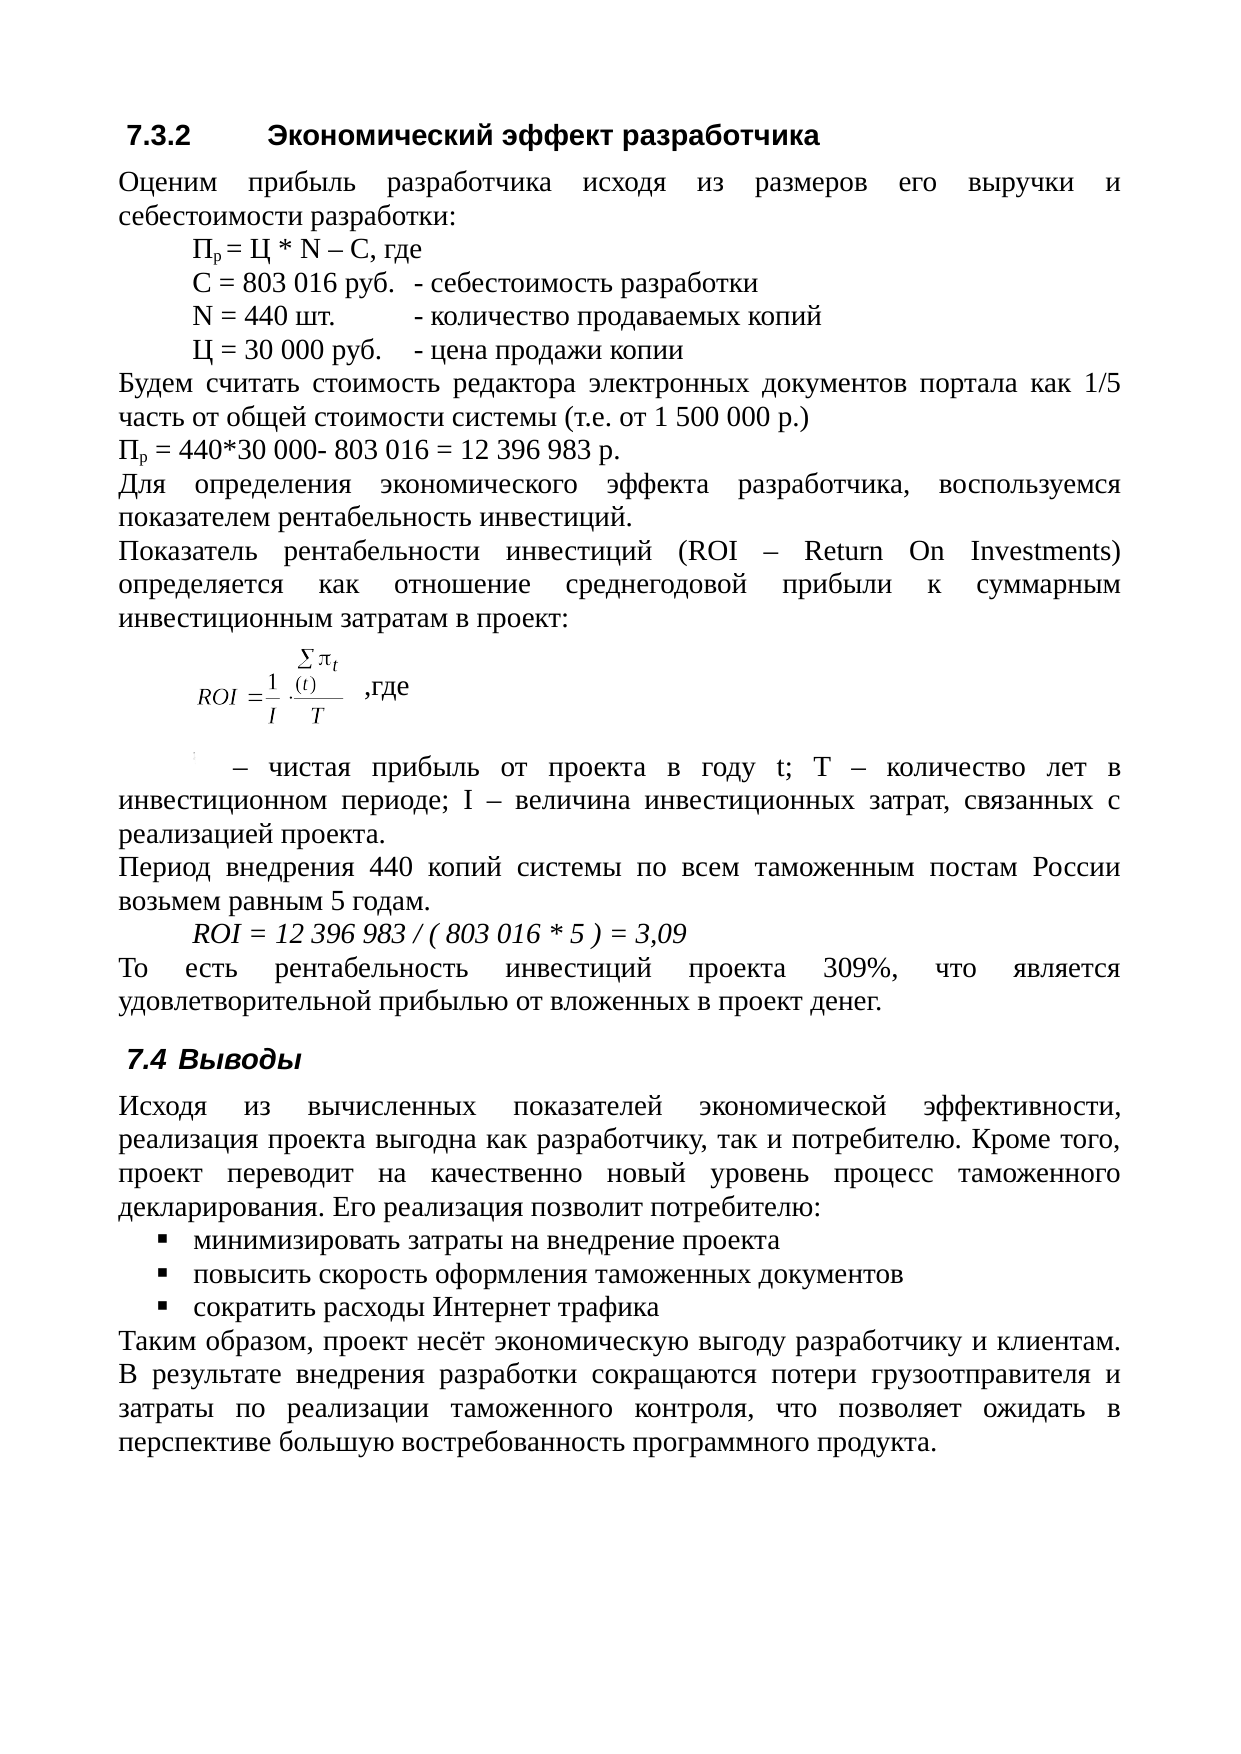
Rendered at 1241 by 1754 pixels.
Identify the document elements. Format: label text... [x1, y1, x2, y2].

text Пр = Ц * N – C, где [192, 231, 1122, 265]
text Показатель рентабельности инвестиций (ROI – Return Оn Investments) определяется как отношение среднегодовой прибыли к суммарным инвестиционным затратам в проект: [118, 533, 1122, 634]
text ROI = 12 396 983 / ( 803 016 * 5 ) = 3,09 [192, 916, 1122, 950]
subtitle Выводы [118, 1042, 1122, 1076]
text Будем считать стоимость редактора электронных документов портала как 1/5 часть от общей стоимости системы (т.е. от 1 500 000 р.) [118, 365, 1122, 432]
text ,где [118, 634, 1122, 736]
text Пр = 440*30 000- 803 016 = 12 396 983 р. [118, 432, 1122, 466]
text N = 440 шт. - количество продаваемых копий [192, 298, 1122, 332]
list сократить расходы Интернет трафика [156, 1289, 1122, 1323]
text Период внедрения 440 копий системы по всем таможенным постам России возьмем равным 5 годам. [118, 849, 1122, 916]
text Таким образом, проект несёт экономическую выгоду разработчику и клиентам. В результате внедрения разработки сокращаются потери грузоотправителя и затраты по реализации таможенного контроля, что позволяет ожидать в перспективе большую востребованность программного продукта. [118, 1323, 1122, 1457]
text То есть рентабельность инвестиций проекта 309%, что является удовлетворительной прибылью от вложенных в проект денег. [118, 950, 1122, 1017]
text Оценим прибыль разработчика исходя из размеров его выручки и себестоимости разработки: [118, 164, 1122, 231]
text C = 803 016 руб. - себестоимость разработки [192, 265, 1122, 298]
list минимизировать затраты на внедрение проекта [156, 1222, 1122, 1256]
text Ц = 30 000 руб. - цена продажи копии [192, 332, 1122, 365]
list повысить скорость оформления таможенных документов [156, 1256, 1122, 1289]
text Для определения экономического эффекта разработчика, воспользуемся показателем рентабельность инвестиций. [118, 466, 1122, 533]
subtitle Экономический эффект разработчика [118, 118, 1122, 152]
text – чистая прибыль от проекта в году t; T – количество лет в инвестиционном периоде; I – величина инвестиционных затрат, связанных с реализацией проекта. [118, 736, 1122, 849]
text Исходя из вычисленных показателей экономической эффективности, реализация проекта выгодна как разработчику, так и потребителю. Кроме того, проект переводит на качественно новый уровень процесс таможенного декларирования. Его реализация позволит потребителю: [118, 1088, 1122, 1222]
